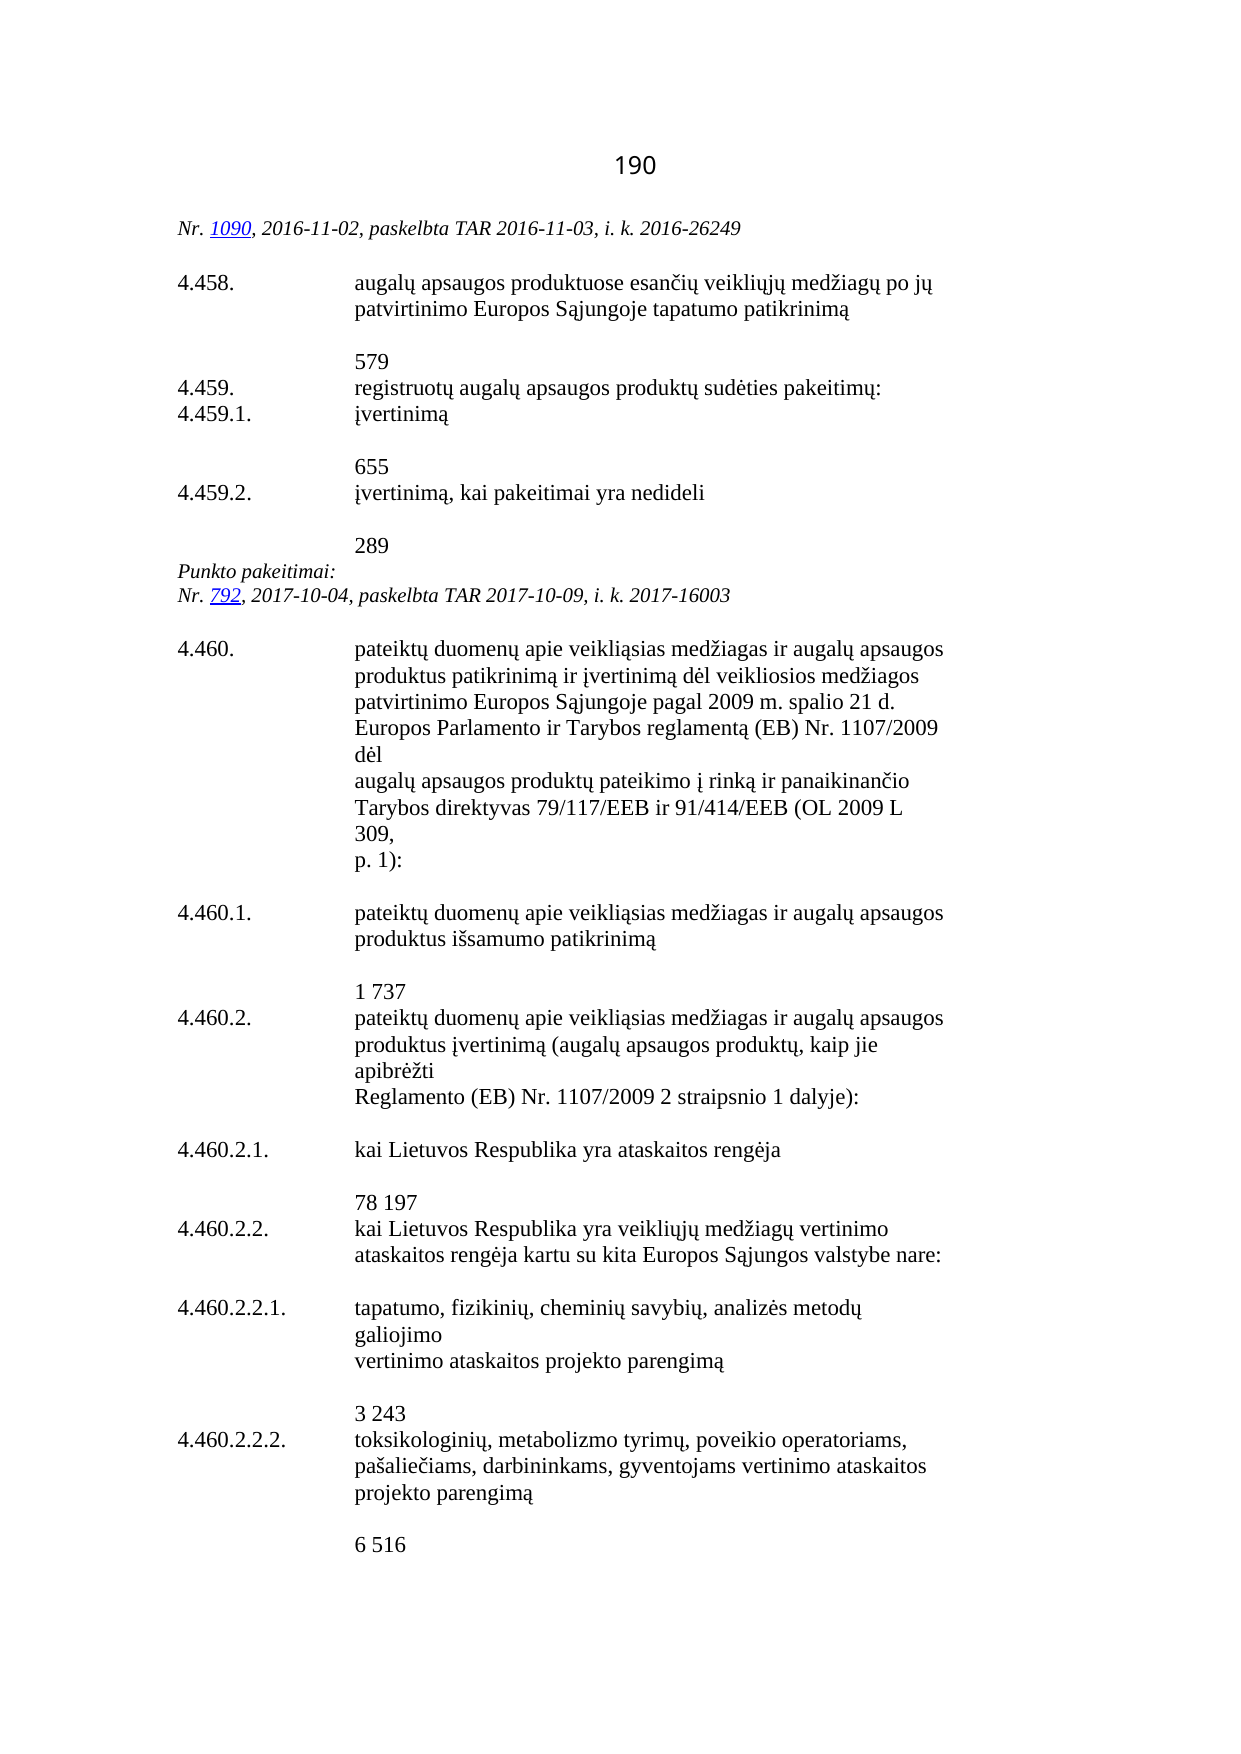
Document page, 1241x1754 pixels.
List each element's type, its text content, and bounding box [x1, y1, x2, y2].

text 4.459. registruotų augalų apsaugos produktų sudėties pakeitimų: [177, 374, 945, 400]
text produktus išsamumo patikrinimą 1 737 [354, 925, 945, 1004]
text vertinimo ataskaitos projekto parengimą 3 243 [354, 1347, 945, 1426]
text patvirtinimo Europos Sąjungoje tapatumo patikrinimą 579 [354, 295, 945, 374]
text 4.460.2.2.1. tapatumo, fizikinių, cheminių savybių, analizės metodų galiojimo [177, 1294, 945, 1347]
text 4.459.2. įvertinimą, kai pakeitimai yra nedideli 289 [177, 479, 945, 558]
text pašaliečiams, darbininkams, gyventojams vertinimo ataskaitos [354, 1452, 945, 1479]
text produktus patikrinimą ir įvertinimą dėl veikliosios medžiagos [354, 662, 945, 688]
text projekto parengimą 6 516 [354, 1479, 945, 1558]
text 4.460. pateiktų duomenų apie veikliąsias medžiagas ir augalų apsaugos [177, 635, 945, 662]
text Punkto pakeitimai: [177, 558, 1093, 583]
text 4.459.1. įvertinimą 655 [177, 400, 945, 479]
text 4.460.2.2.2. toksikologinių, metabolizmo tyrimų, poveikio operatoriams, [177, 1426, 945, 1452]
text Nr. 1090, 2016-11-02, paskelbta TAR 2016-11-03, i. k. 2016-26249 [177, 216, 1093, 240]
text 4.460.1. pateiktų duomenų apie veikliąsias medžiagas ir augalų apsaugos [177, 899, 945, 925]
text patvirtinimo Europos Sąjungoje pagal 2009 m. spalio 21 d. [354, 688, 945, 714]
text Tarybos direktyvas 79/117/EEB ir 91/414/EEB (OL 2009 L 309, [354, 793, 945, 846]
text 4.458. augalų apsaugos produktuose esančių veikliųjų medžiagų po jų [177, 269, 945, 295]
text Reglamento (EB) Nr. 1107/2009 2 straipsnio 1 dalyje): [354, 1083, 945, 1136]
text 4.460.2.1. kai Lietuvos Respublika yra ataskaitos rengėja 78 197 [177, 1136, 945, 1215]
text Europos Parlamento ir Tarybos reglamentą (EB) Nr. 1107/2009 dėl [354, 714, 945, 767]
text 4.460.2.2. kai Lietuvos Respublika yra veikliųjų medžiagų vertinimo [177, 1215, 945, 1242]
text produktus įvertinimą (augalų apsaugos produktų, kaip jie apibrėžti [354, 1031, 945, 1083]
text ataskaitos rengėja kartu su kita Europos Sąjungos valstybe nare: [354, 1242, 945, 1294]
text 4.460.2. pateiktų duomenų apie veikliąsias medžiagas ir augalų apsaugos [177, 1004, 945, 1031]
text p. 1): [354, 846, 945, 899]
text augalų apsaugos produktų pateikimo į rinką ir panaikinančio [354, 767, 945, 793]
text Nr. 792, 2017-10-04, paskelbta TAR 2017-10-09, i. k. 2017-16003 [177, 583, 1093, 607]
